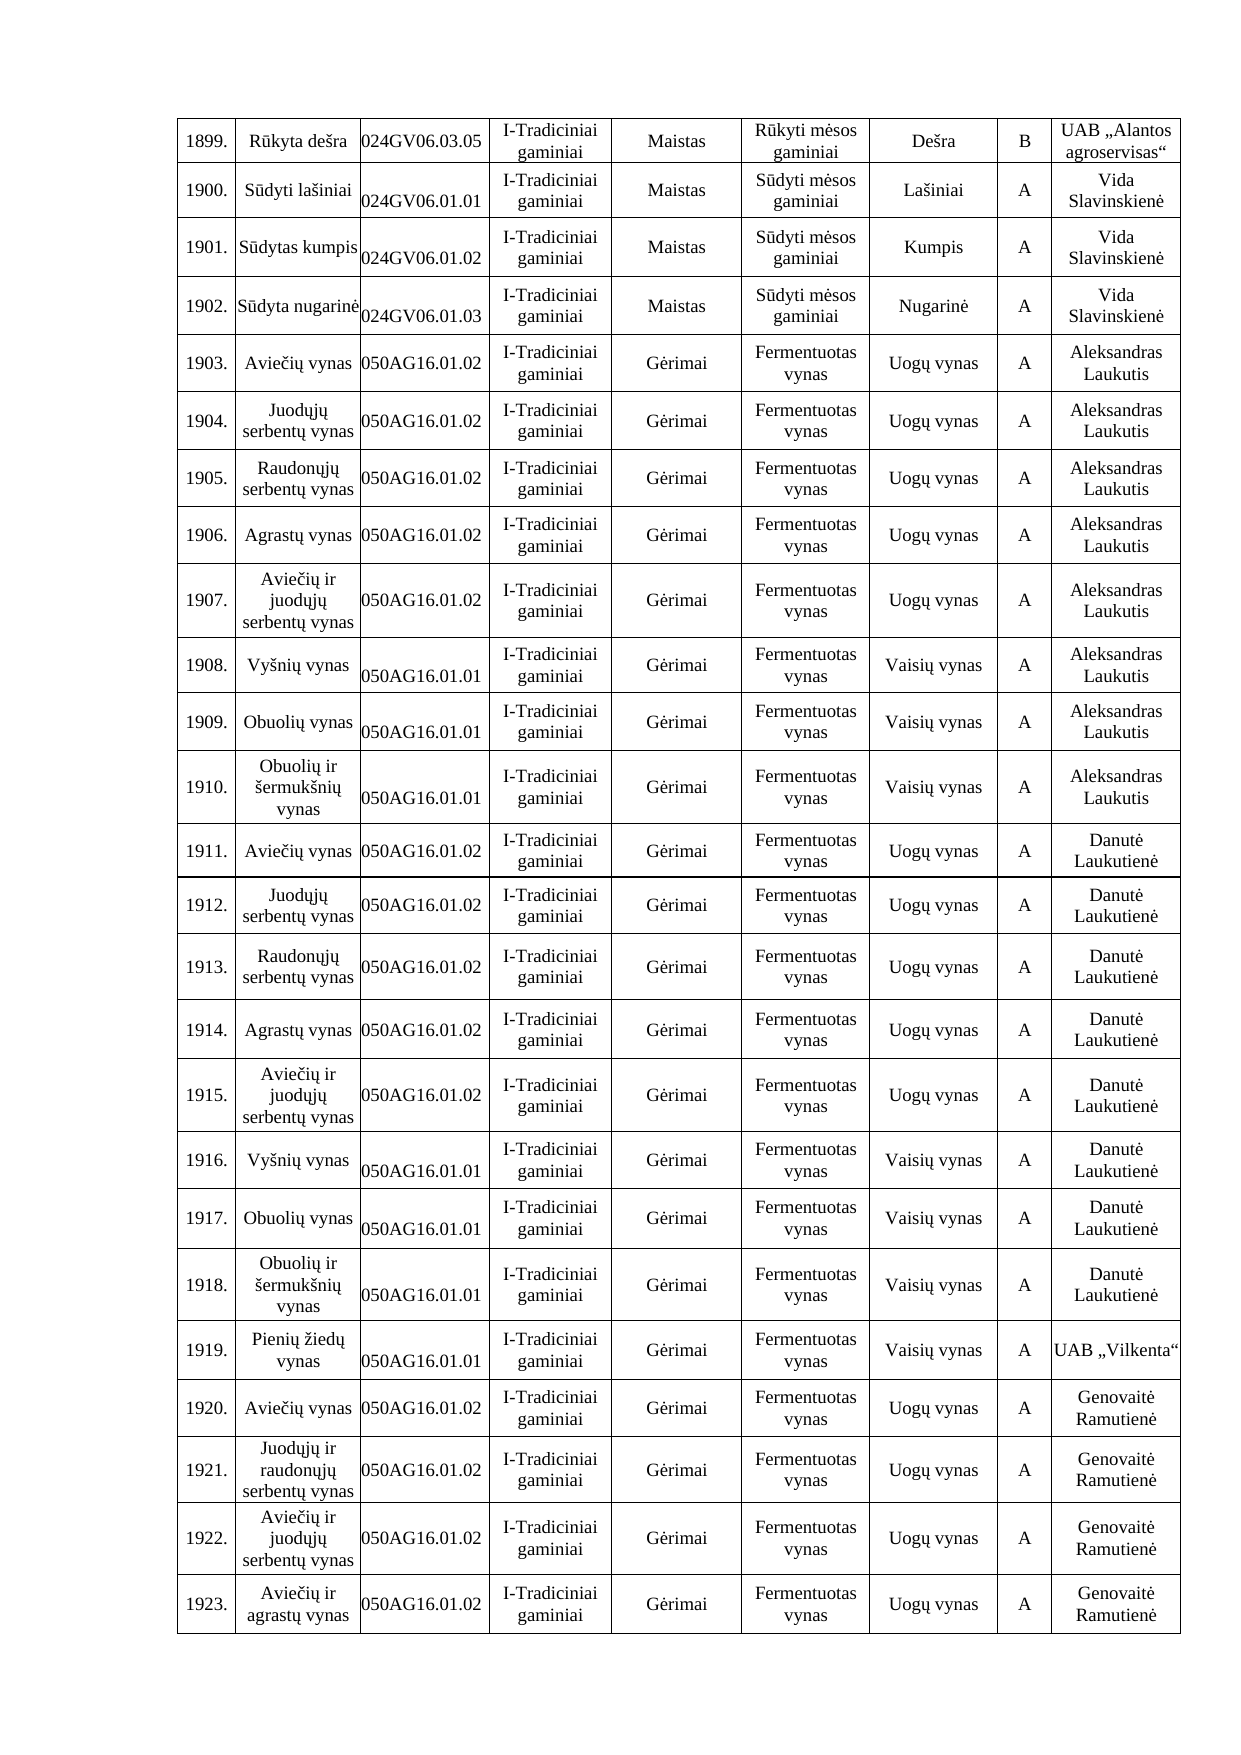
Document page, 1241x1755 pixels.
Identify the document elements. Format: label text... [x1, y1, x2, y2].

table_cell Fermentuotas vynas [742, 1189, 869, 1248]
table_cell Vaisių vynas [870, 1321, 997, 1379]
table_cell Vida Slavinskienė [1052, 277, 1180, 333]
table_cell Obuolių vynas [236, 693, 360, 749]
table_cell Gėrimai [612, 335, 741, 391]
table_cell Fermentuotas vynas [742, 693, 869, 749]
table_cell I-Tradiciniai gaminiai [490, 335, 611, 391]
table_cell 1920. [178, 1380, 235, 1436]
table_cell Juodųjų serbentų vynas [236, 392, 360, 449]
table_cell Agrastų vynas [236, 1000, 360, 1058]
table_cell 050AG16.01.02 [361, 392, 489, 449]
table_cell Obuolių vynas [236, 1189, 360, 1248]
table_cell 1919. [178, 1321, 235, 1379]
table_cell Vaisių vynas [870, 638, 997, 692]
table_cell Fermentuotas vynas [742, 1380, 869, 1436]
table_cell Lašiniai [870, 163, 997, 217]
table_cell Fermentuotas vynas [742, 1503, 869, 1573]
table_cell 024GV06.01.03 [361, 277, 489, 333]
table_cell I-Tradiciniai gaminiai [490, 507, 611, 562]
table_cell Fermentuotas vynas [742, 638, 869, 692]
table_cell Genovaitė Ramutienė [1052, 1380, 1180, 1436]
table_cell Uogų vynas [870, 392, 997, 449]
table_cell Raudonųjų serbentų vynas [236, 934, 360, 999]
table_cell 050AG16.01.02 [361, 824, 489, 876]
table_cell Fermentuotas vynas [742, 1575, 869, 1633]
table_cell Danutė Laukutienė [1052, 824, 1180, 876]
table_cell A [998, 1437, 1051, 1502]
table_cell I-Tradiciniai gaminiai [490, 693, 611, 749]
table_cell Rūkyti mėsos gaminiai [742, 119, 869, 162]
table_cell Maistas [612, 218, 741, 276]
table_cell Sūdyti mėsos gaminiai [742, 163, 869, 217]
table_cell A [998, 934, 1051, 999]
table_cell Gėrimai [612, 507, 741, 562]
table_cell 050AG16.01.01 [361, 1189, 489, 1248]
table_cell I-Tradiciniai gaminiai [490, 751, 611, 823]
table_cell A [998, 1059, 1051, 1131]
table_cell Obuolių ir šermukšnių vynas [236, 1249, 360, 1320]
table_cell Fermentuotas vynas [742, 564, 869, 637]
table_cell A [998, 1575, 1051, 1633]
table_cell Maistas [612, 119, 741, 162]
table_cell Gėrimai [612, 878, 741, 933]
table_cell A [998, 1189, 1051, 1248]
table_cell 1921. [178, 1437, 235, 1502]
table_cell Uogų vynas [870, 1575, 997, 1633]
table_cell Uogų vynas [870, 1000, 997, 1058]
table_cell I-Tradiciniai gaminiai [490, 638, 611, 692]
table_cell Sūdytas kumpis [236, 218, 360, 276]
table_cell Gėrimai [612, 751, 741, 823]
table_cell Gėrimai [612, 1503, 741, 1573]
table_cell Uogų vynas [870, 1059, 997, 1131]
table_cell 050AG16.01.02 [361, 1437, 489, 1502]
table_cell A [998, 1321, 1051, 1379]
table_cell A [998, 335, 1051, 391]
table_cell I-Tradiciniai gaminiai [490, 1503, 611, 1573]
table_cell A [998, 277, 1051, 333]
table_cell I-Tradiciniai gaminiai [490, 878, 611, 933]
table_cell UAB „Vilkenta“ [1052, 1321, 1180, 1379]
table_cell I-Tradiciniai gaminiai [490, 1575, 611, 1633]
table_cell Genovaitė Ramutienė [1052, 1437, 1180, 1502]
table_cell 050AG16.01.02 [361, 1059, 489, 1131]
table_cell 024GV06.01.01 [361, 163, 489, 217]
table_cell 1901. [178, 218, 235, 276]
table_cell I-Tradiciniai gaminiai [490, 564, 611, 637]
table_cell Vyšnių vynas [236, 1132, 360, 1187]
table_cell Aleksandras Laukutis [1052, 507, 1180, 562]
table_cell Gėrimai [612, 1189, 741, 1248]
table_cell Rūkyta dešra [236, 119, 360, 162]
table_cell Vaisių vynas [870, 1249, 997, 1320]
table_cell Sūdyti mėsos gaminiai [742, 218, 869, 276]
table_cell Uogų vynas [870, 1380, 997, 1436]
table_cell Obuolių ir šermukšnių vynas [236, 751, 360, 823]
table_cell Uogų vynas [870, 934, 997, 999]
table_cell Gėrimai [612, 564, 741, 637]
table_cell Danutė Laukutienė [1052, 1132, 1180, 1187]
table_cell 1907. [178, 564, 235, 637]
table_cell A [998, 1000, 1051, 1058]
table_cell I-Tradiciniai gaminiai [490, 1059, 611, 1131]
table_cell Uogų vynas [870, 878, 997, 933]
table_cell Danutė Laukutienė [1052, 1000, 1180, 1058]
table_cell 050AG16.01.01 [361, 751, 489, 823]
table_cell 050AG16.01.02 [361, 934, 489, 999]
table_cell Fermentuotas vynas [742, 450, 869, 506]
table_cell Vaisių vynas [870, 751, 997, 823]
table_cell Sūdyta nugarinė [236, 277, 360, 333]
table_cell Aviečių ir juodųjų serbentų vynas [236, 1059, 360, 1131]
table_cell B [998, 119, 1051, 162]
table_cell 050AG16.01.02 [361, 878, 489, 933]
table_cell 1923. [178, 1575, 235, 1633]
table_cell Fermentuotas vynas [742, 824, 869, 876]
table_cell 1902. [178, 277, 235, 333]
table_cell Gėrimai [612, 1000, 741, 1058]
table_cell I-Tradiciniai gaminiai [490, 1189, 611, 1248]
table_cell 050AG16.01.02 [361, 450, 489, 506]
table_cell Vaisių vynas [870, 693, 997, 749]
table_cell Gėrimai [612, 1575, 741, 1633]
table_cell Fermentuotas vynas [742, 335, 869, 391]
table_cell Agrastų vynas [236, 507, 360, 562]
table_cell I-Tradiciniai gaminiai [490, 119, 611, 162]
table_cell 050AG16.01.01 [361, 1321, 489, 1379]
table_cell Danutė Laukutienė [1052, 878, 1180, 933]
table_cell 050AG16.01.02 [361, 1503, 489, 1573]
table_cell I-Tradiciniai gaminiai [490, 824, 611, 876]
table_cell A [998, 824, 1051, 876]
table_cell Danutė Laukutienė [1052, 934, 1180, 999]
table_cell 024GV06.01.02 [361, 218, 489, 276]
table_cell 050AG16.01.01 [361, 1132, 489, 1187]
table_cell Uogų vynas [870, 335, 997, 391]
table_cell Aleksandras Laukutis [1052, 564, 1180, 637]
table_cell Fermentuotas vynas [742, 392, 869, 449]
table_cell Aviečių ir juodųjų serbentų vynas [236, 1503, 360, 1573]
table_cell 050AG16.01.01 [361, 693, 489, 749]
table_cell Gėrimai [612, 824, 741, 876]
table_cell A [998, 1132, 1051, 1187]
table_cell I-Tradiciniai gaminiai [490, 1380, 611, 1436]
table_cell Maistas [612, 163, 741, 217]
table_cell Aleksandras Laukutis [1052, 638, 1180, 692]
table_cell Uogų vynas [870, 824, 997, 876]
table_cell 1912. [178, 878, 235, 933]
table_cell 050AG16.01.01 [361, 638, 489, 692]
table_cell Fermentuotas vynas [742, 1059, 869, 1131]
table_cell 1908. [178, 638, 235, 692]
table_cell A [998, 1380, 1051, 1436]
table_cell I-Tradiciniai gaminiai [490, 1321, 611, 1379]
table_cell Fermentuotas vynas [742, 878, 869, 933]
table_cell UAB „Alantos agroservisas“ [1052, 119, 1180, 162]
table_cell I-Tradiciniai gaminiai [490, 277, 611, 333]
table_cell A [998, 163, 1051, 217]
table_cell A [998, 751, 1051, 823]
table_cell 1905. [178, 450, 235, 506]
table_cell 1904. [178, 392, 235, 449]
table_cell Gėrimai [612, 1437, 741, 1502]
table_cell A [998, 693, 1051, 749]
table_cell Genovaitė Ramutienė [1052, 1575, 1180, 1633]
table_cell Aviečių ir agrastų vynas [236, 1575, 360, 1633]
table_cell Aleksandras Laukutis [1052, 693, 1180, 749]
table_cell 050AG16.01.02 [361, 1575, 489, 1633]
table_cell I-Tradiciniai gaminiai [490, 1000, 611, 1058]
table_cell Danutė Laukutienė [1052, 1189, 1180, 1248]
table_cell Gėrimai [612, 392, 741, 449]
table_cell A [998, 878, 1051, 933]
table_cell Fermentuotas vynas [742, 1321, 869, 1379]
table_cell A [998, 392, 1051, 449]
table_cell I-Tradiciniai gaminiai [490, 163, 611, 217]
table_cell 1910. [178, 751, 235, 823]
table_cell A [998, 1503, 1051, 1573]
table_cell Vaisių vynas [870, 1189, 997, 1248]
table_cell 1906. [178, 507, 235, 562]
table_cell Aleksandras Laukutis [1052, 392, 1180, 449]
table_cell Kumpis [870, 218, 997, 276]
table_cell A [998, 1249, 1051, 1320]
table_cell A [998, 507, 1051, 562]
table_cell Vyšnių vynas [236, 638, 360, 692]
table_cell Juodųjų serbentų vynas [236, 878, 360, 933]
table_cell A [998, 564, 1051, 637]
table_cell 1900. [178, 163, 235, 217]
table_cell I-Tradiciniai gaminiai [490, 1132, 611, 1187]
table_cell 1899. [178, 119, 235, 162]
table_cell 1909. [178, 693, 235, 749]
table_cell Aleksandras Laukutis [1052, 751, 1180, 823]
table_cell Aviečių vynas [236, 824, 360, 876]
table_cell 1913. [178, 934, 235, 999]
table_cell 050AG16.01.02 [361, 1000, 489, 1058]
table_cell 1914. [178, 1000, 235, 1058]
table_cell 050AG16.01.02 [361, 507, 489, 562]
table_cell 1911. [178, 824, 235, 876]
table_cell Gėrimai [612, 1249, 741, 1320]
table_cell Aleksandras Laukutis [1052, 335, 1180, 391]
table_cell Fermentuotas vynas [742, 507, 869, 562]
table_cell Aleksandras Laukutis [1052, 450, 1180, 506]
table_cell 1918. [178, 1249, 235, 1320]
table_cell Aviečių vynas [236, 1380, 360, 1436]
table_cell Gėrimai [612, 1059, 741, 1131]
table_cell I-Tradiciniai gaminiai [490, 450, 611, 506]
table_cell 050AG16.01.02 [361, 1380, 489, 1436]
table_cell Vida Slavinskienė [1052, 163, 1180, 217]
table_cell Uogų vynas [870, 1437, 997, 1502]
table_cell 050AG16.01.01 [361, 1249, 489, 1320]
table_cell Raudonųjų serbentų vynas [236, 450, 360, 506]
table_cell I-Tradiciniai gaminiai [490, 1437, 611, 1502]
table_cell 024GV06.03.05 [361, 119, 489, 162]
table_cell A [998, 450, 1051, 506]
table_cell Gėrimai [612, 1321, 741, 1379]
table_cell Nugarinė [870, 277, 997, 333]
table_cell 1915. [178, 1059, 235, 1131]
table_cell Vaisių vynas [870, 1132, 997, 1187]
table_cell Gėrimai [612, 693, 741, 749]
table_cell I-Tradiciniai gaminiai [490, 934, 611, 999]
table_cell 1903. [178, 335, 235, 391]
table_cell Gėrimai [612, 1380, 741, 1436]
table_cell Juodųjų ir raudonųjų serbentų vynas [236, 1437, 360, 1502]
table_cell Fermentuotas vynas [742, 934, 869, 999]
table_cell Gėrimai [612, 1132, 741, 1187]
table_cell Sūdyti lašiniai [236, 163, 360, 217]
table_cell A [998, 638, 1051, 692]
table_cell Pienių žiedų vynas [236, 1321, 360, 1379]
table_cell Fermentuotas vynas [742, 1437, 869, 1502]
table_cell I-Tradiciniai gaminiai [490, 1249, 611, 1320]
table_cell Fermentuotas vynas [742, 1249, 869, 1320]
table_cell Uogų vynas [870, 450, 997, 506]
table_cell 050AG16.01.02 [361, 564, 489, 637]
table_cell Danutė Laukutienė [1052, 1249, 1180, 1320]
table_cell Gėrimai [612, 638, 741, 692]
table_cell Vida Slavinskienė [1052, 218, 1180, 276]
table_cell 1922. [178, 1503, 235, 1573]
table_cell Aviečių vynas [236, 335, 360, 391]
table_cell Fermentuotas vynas [742, 751, 869, 823]
table_cell I-Tradiciniai gaminiai [490, 218, 611, 276]
table_cell 050AG16.01.02 [361, 335, 489, 391]
table_cell Dešra [870, 119, 997, 162]
table_cell Gėrimai [612, 450, 741, 506]
table_cell I-Tradiciniai gaminiai [490, 392, 611, 449]
table_cell Gėrimai [612, 934, 741, 999]
table_cell Maistas [612, 277, 741, 333]
table_cell Sūdyti mėsos gaminiai [742, 277, 869, 333]
table_cell 1917. [178, 1189, 235, 1248]
table_cell A [998, 218, 1051, 276]
table_cell Uogų vynas [870, 564, 997, 637]
table_cell Fermentuotas vynas [742, 1132, 869, 1187]
table_cell Danutė Laukutienė [1052, 1059, 1180, 1131]
table_cell Uogų vynas [870, 1503, 997, 1573]
table_cell Uogų vynas [870, 507, 997, 562]
table_cell 1916. [178, 1132, 235, 1187]
table_cell Fermentuotas vynas [742, 1000, 869, 1058]
table_cell Aviečių ir juodųjų serbentų vynas [236, 564, 360, 637]
table_cell Genovaitė Ramutienė [1052, 1503, 1180, 1573]
